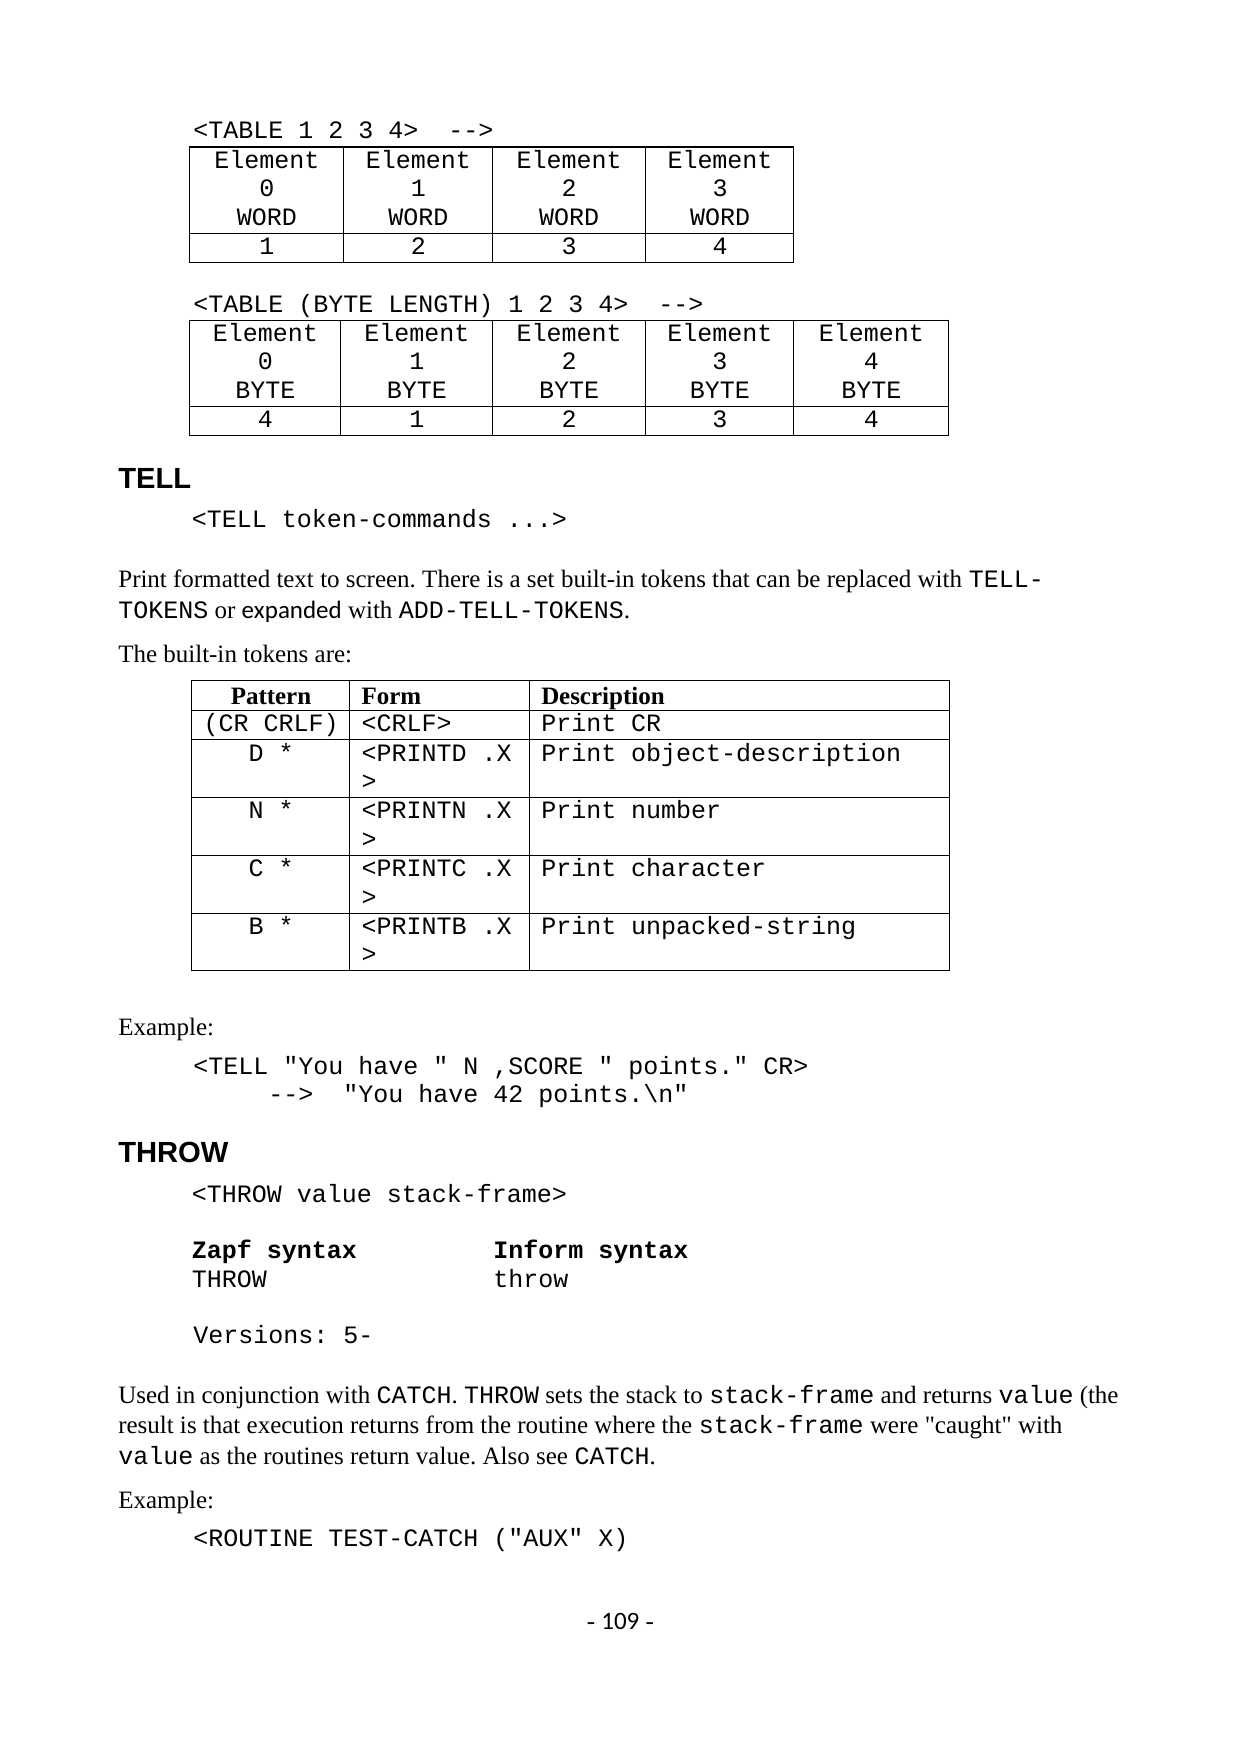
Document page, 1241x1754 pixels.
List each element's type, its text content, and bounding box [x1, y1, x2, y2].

table_cell 3 [646, 407, 793, 435]
text <TABLE (BYTE LENGTH) 1 2 3 4> --> [118, 291, 1122, 319]
table_cell <PRINTD .X> [350, 740, 529, 797]
text <ROUTINE TEST-CATCH ("AUX" X) [118, 1526, 1122, 1554]
table_header Pattern [192, 681, 349, 710]
table_cell <CRLF> [350, 711, 529, 739]
table_cell 4 [190, 407, 340, 435]
table_header Element 3 BYTE [646, 321, 793, 406]
table_cell Print object-description [530, 740, 949, 797]
table_header Description [530, 681, 949, 710]
table_cell Print number [530, 798, 949, 855]
subtitle TELL [43, 461, 1122, 494]
table_cell <PRINTB .X> [350, 914, 529, 970]
table_header Element 3 WORD [646, 148, 793, 232]
table_header Element 2 BYTE [493, 321, 645, 406]
table_cell <PRINTN .X> [350, 798, 529, 855]
table_cell Print character [530, 856, 949, 912]
subtitle THROW [43, 1135, 1122, 1169]
table_cell 4 [646, 234, 793, 262]
table_cell C * [192, 856, 349, 912]
text Versions: 5- [118, 1323, 1122, 1351]
table_cell <PRINTC .X> [350, 856, 529, 912]
table_header Element 1 BYTE [341, 321, 492, 406]
text The built-in tokens are: [118, 639, 1122, 668]
text Example: [118, 1485, 1122, 1513]
table_header Element 2 WORD [493, 148, 645, 232]
table_cell Print unpacked-string [530, 914, 949, 970]
table_header Element 0 BYTE [190, 321, 340, 406]
text Used in conjunction with CATCH. THROW sets the stack to stack-frame and returns value (the result is that execution returns from the routine where the stack-frame were "caught" with value as the routines return value. Also see CATCH. [118, 1380, 1122, 1472]
table_cell N * [192, 798, 349, 855]
table_cell 1 [190, 234, 343, 262]
table_header Element 0 WORD [190, 148, 343, 232]
table_cell Print CR [530, 711, 949, 739]
text <TABLE 1 2 3 4> --> [118, 118, 1122, 146]
table_cell B * [192, 914, 349, 970]
text <TELL token-commands ...> [192, 507, 1122, 535]
table_cell (CR CRLF) [192, 711, 349, 739]
text Example: [118, 1012, 1122, 1041]
table_cell 3 [493, 234, 645, 262]
text <TELL "You have " N ,SCORE " points." CR> --> "You have 42 points.\n" [118, 1054, 1122, 1110]
table_cell 4 [794, 407, 948, 435]
text THROW throw [192, 1266, 1122, 1295]
table_cell 2 [493, 407, 645, 435]
table_header Element 1 WORD [344, 148, 492, 232]
table_header Element 4 BYTE [794, 321, 948, 406]
text Print formatted text to screen. There is a set built-in tokens that can be replaced with TELL-TOKENS or expanded with ADD-TELL-TOKENS. [118, 564, 1122, 626]
table_cell D * [192, 740, 349, 797]
text Zapf syntax Inform syntax [192, 1238, 1122, 1266]
table_cell 1 [341, 407, 492, 435]
text <THROW value stack-frame> [192, 1181, 1122, 1210]
table_header Form [350, 681, 529, 710]
table_cell 2 [344, 234, 492, 262]
